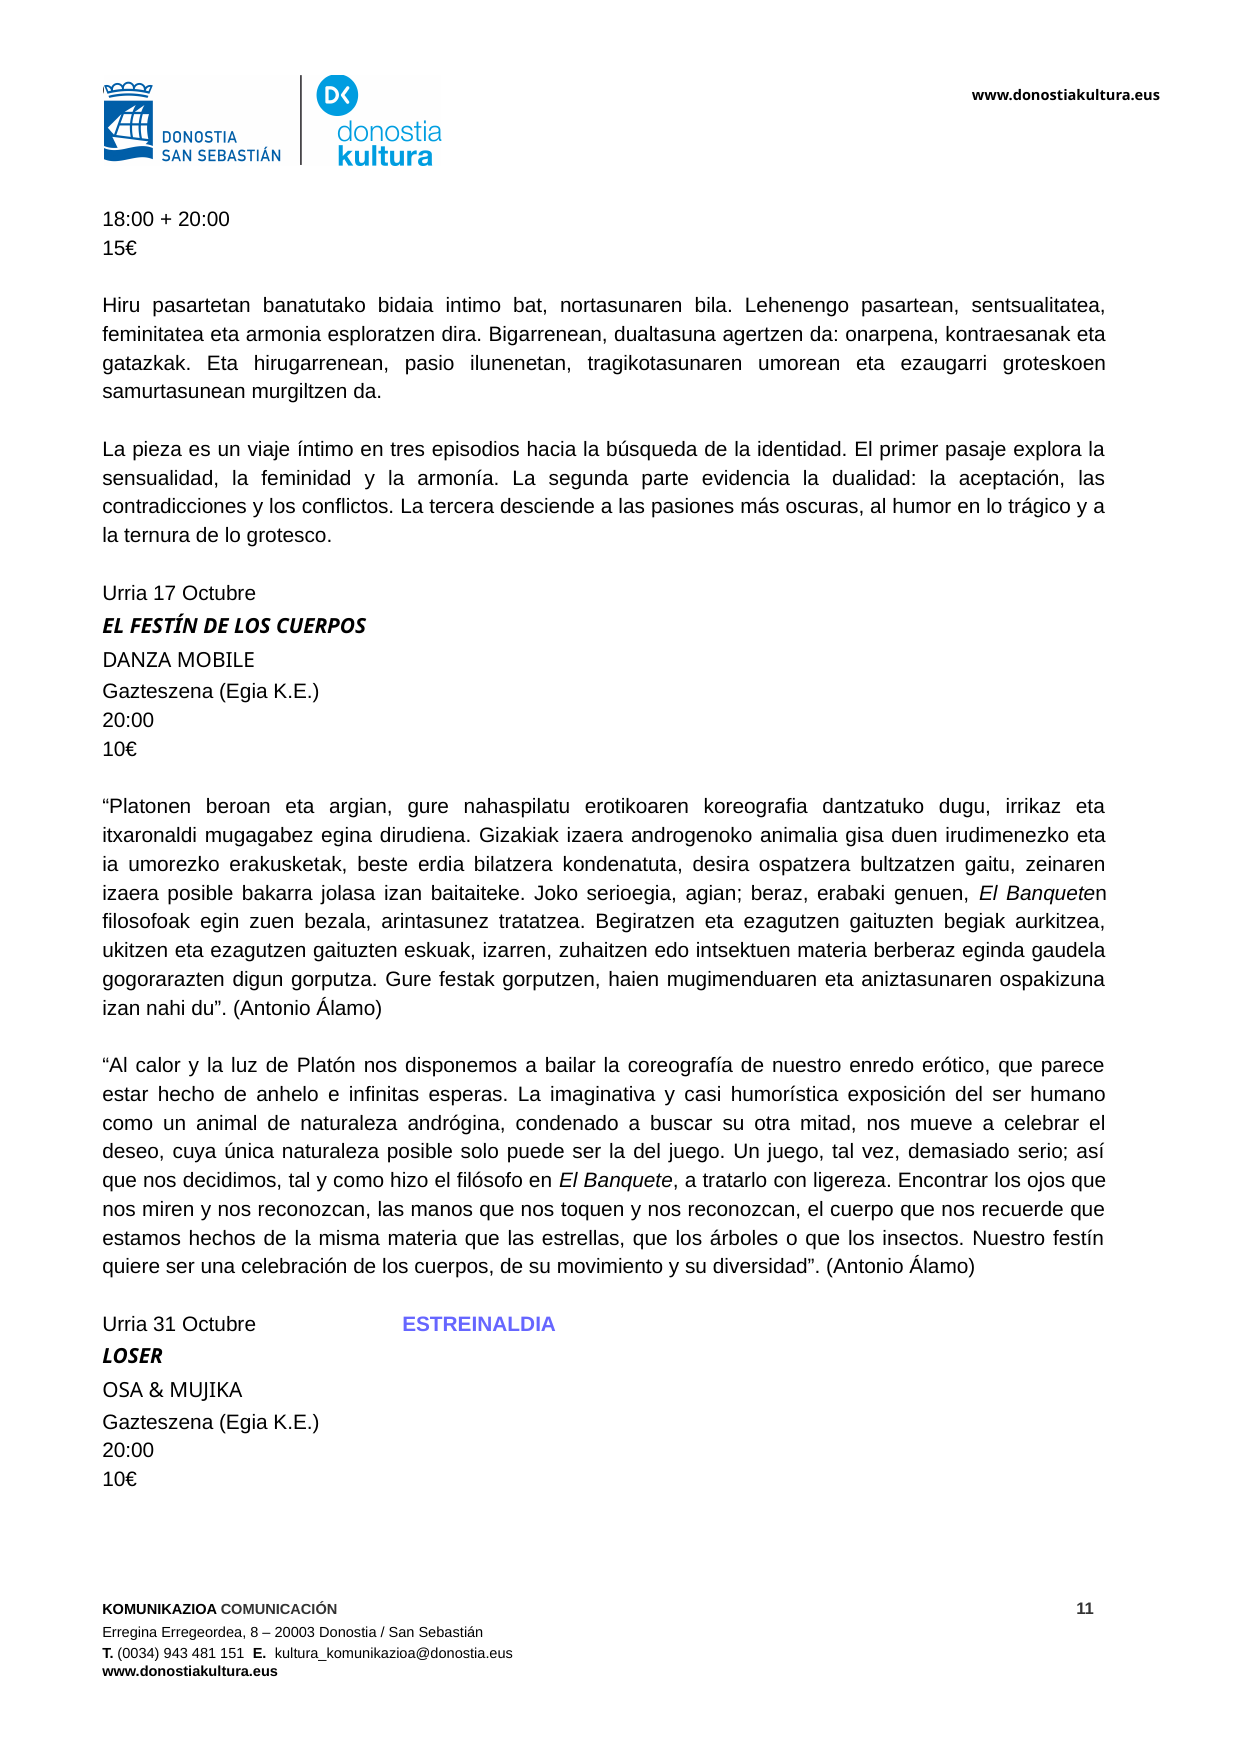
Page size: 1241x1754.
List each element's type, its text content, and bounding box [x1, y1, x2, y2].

text Gazteszena (Egia K.E.) [102, 679, 1074, 703]
text 15€ [102, 236, 1107, 259]
text 20:00 [102, 1438, 1074, 1462]
text 10€ [102, 737, 1074, 761]
text LOSER [102, 1341, 1074, 1370]
text Hiru pasartetan banatutako bidaia intimo bat, nortasunaren bila. Lehenengo pasartean, sentsualitatea, feminitatea eta armonia esploratzen dira. Bigarrenean, dualtasuna agertzen da: onarpena, kontraesanak eta gatazkak. Eta hirugarrenean, pasio ilunenetan, tragikotasunaren umorean eta ezaugarri groteskoen samurtasunean murgiltzen da. [102, 293, 1107, 403]
text OSA & MUJIKA [102, 1376, 1074, 1404]
picture [104, 75, 442, 166]
text DANZA MOBILE [102, 645, 1074, 674]
text 18:00 + 20:00 [102, 207, 1107, 231]
text “Al calor y la luz de Platón nos disponemos a bailar la coreografía de nuestro enredo erótico, que parece estar hecho de anhelo e infinitas esperas. La imaginativa y casi humorística exposición del ser humano como un animal de naturaleza andrógina, condenado a buscar su otra mitad, nos mueve a celebrar el deseo, cuya única naturaleza posible solo puede ser la del juego. Un juego, tal vez, demasiado serio; así que nos decidimos, tal y como hizo el filósofo en El Banquete, a tratarlo con ligereza. Encontrar los ojos que nos miren y nos reconozcan, las manos que nos toquen y nos reconozcan, el cuerpo que nos recuerde que estamos hechos de la misma materia que las estrellas, que los árboles o que los insectos. Nuestro festín quiere ser una celebración de los cuerpos, de su movimiento y su diversidad”. (Antonio Álamo) [102, 1053, 1107, 1278]
picture [326, 87, 338, 103]
text Urria 31 Octubre ESTREINALDIA [102, 1312, 1074, 1336]
text 20:00 [102, 708, 1074, 732]
text Gazteszena (Egia K.E.) [102, 1409, 1074, 1433]
text EL FESTÍN DE LOS CUERPOS [102, 611, 1074, 640]
text 10€ [102, 1467, 1074, 1491]
picture [342, 87, 348, 103]
text “Platonen beroan eta argian, gure nahaspilatu erotikoaren koreografia dantzatuko dugu, irrikaz eta itxaronaldi mugagabez egina dirudiena. Gizakiak izaera androgenoko animalia gisa duen irudimenezko eta ia umorezko erakusketak, beste erdia bilatzera kondenatuta, desira ospatzera bultzatzen gaitu, zeinaren izaera posible bakarra jolasa izan baitaiteke. Joko serioegia, agian; beraz, erabaki genuen, El Banqueten filosofoak egin zuen bezala, arintasunez tratatzea. Begiratzen eta ezagutzen gaituzten begiak aurkitzea, ukitzen eta ezagutzen gaituzten eskuak, izarren, zuhaitzen edo intsektuen materia berberaz eginda gaudela gogorarazten digun gorputza. Gure festak gorputzen, haien mugimenduaren eta aniztasunaren ospakizuna izan nahi du”. (Antonio Álamo) [102, 794, 1107, 1019]
text La pieza es un viaje íntimo en tres episodios hacia la búsqueda de la identidad. El primer pasaje explora la sensualidad, la feminidad y la armonía. La segunda parte evidencia la dualidad: la aceptación, las contradicciones y los conflictos. La tercera desciende a las pasiones más oscuras, al humor en lo trágico y a la ternura de lo grotesco. [102, 437, 1107, 547]
text Urria 17 Octubre [102, 581, 1074, 604]
